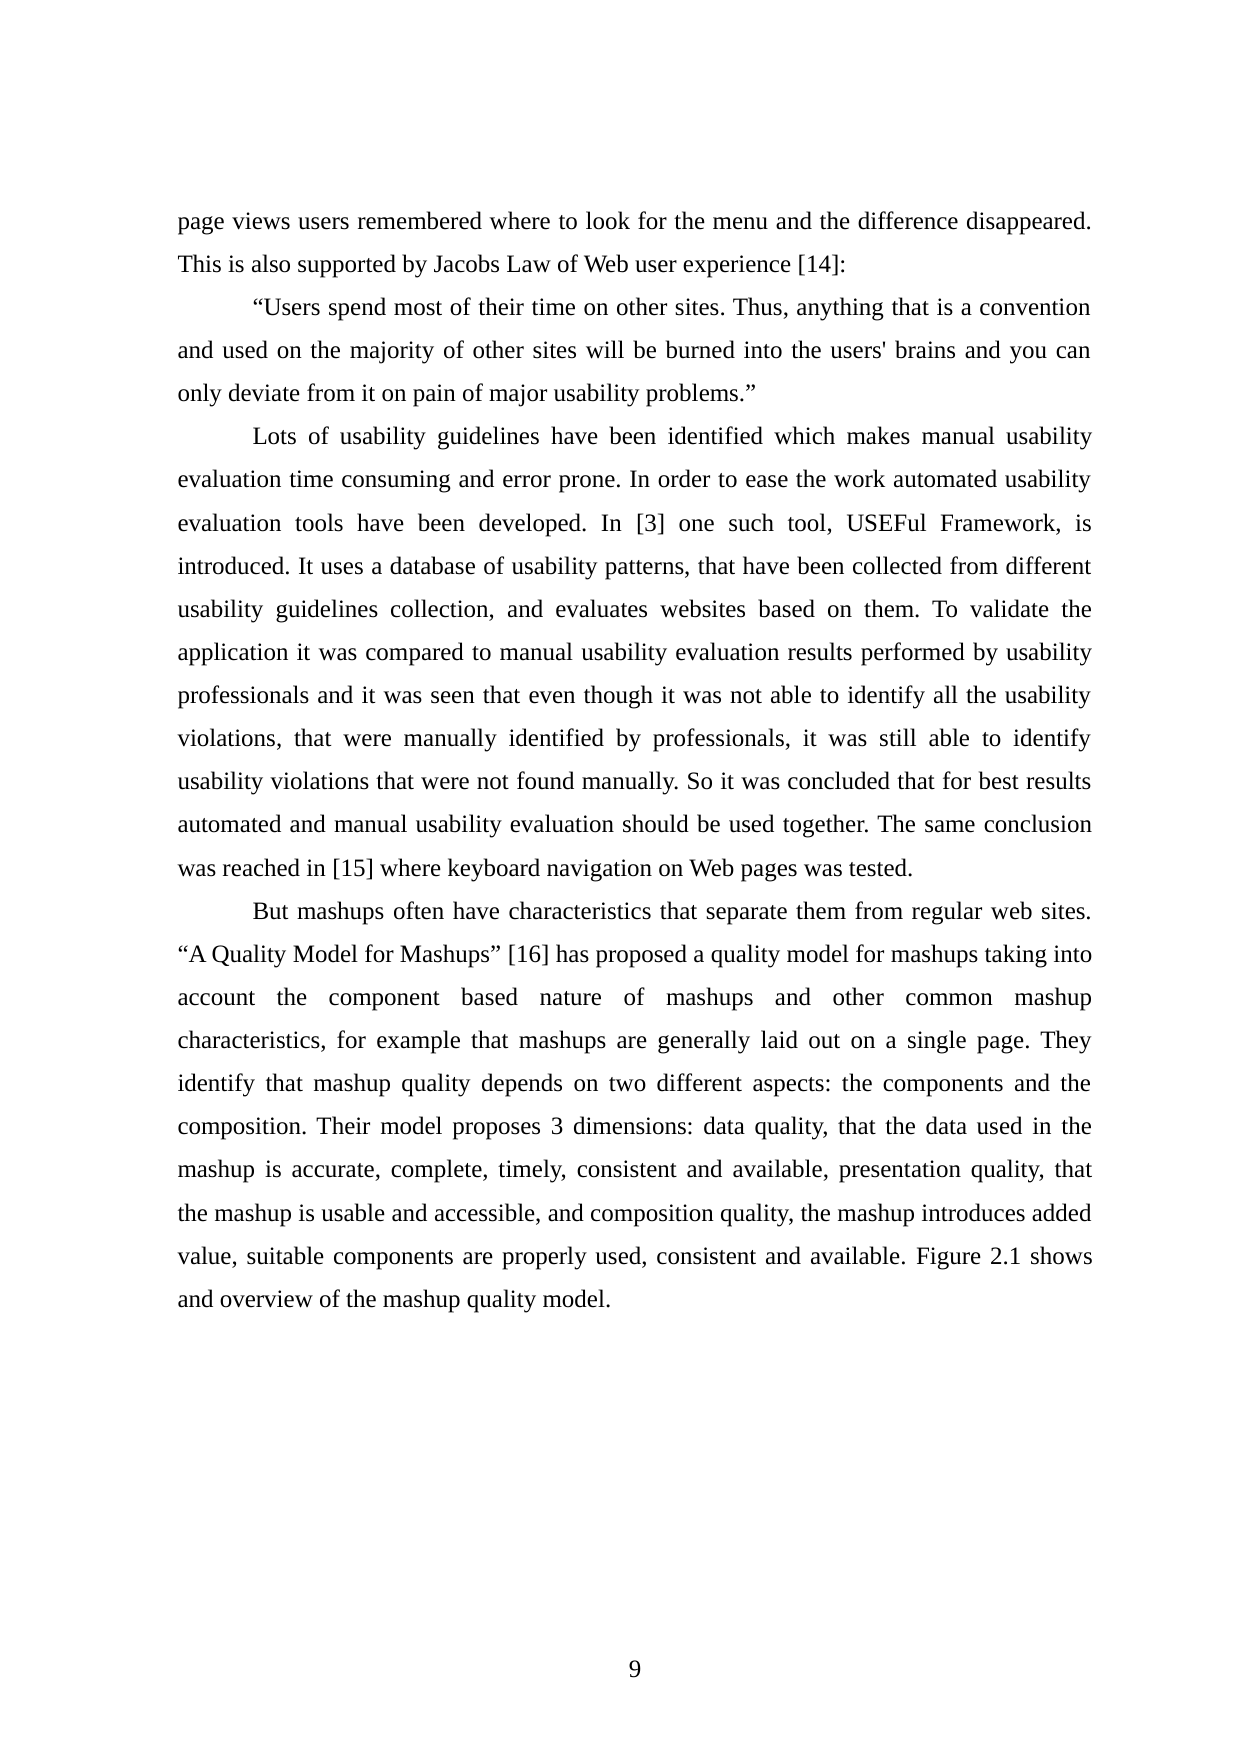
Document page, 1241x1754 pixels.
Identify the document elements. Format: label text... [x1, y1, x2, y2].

text But mashups often have characteristics that separate them from regular web sites. “A Quality Model for Mashups” [16] has proposed a quality model for mashups taking into account the component based nature of mashups and other common mashup characteristics, for example that mashups are generally laid out on a single page. They identify that mashup quality depends on two different aspects: the components and the composition. Their model proposes 3 dimensions: data quality, that the data used in the mashup is accurate, complete, timely, consistent and available, presentation quality, that the mashup is usable and accessible, and composition quality, the mashup introduces added value, suitable components are properly used, consistent and available. Figure 2.1 shows and overview of the mashup quality model. [177, 896, 1093, 1313]
text Lots of usability guidelines have been identified which makes manual usability evaluation time consuming and error prone. In order to ease the work automated usability evaluation tools have been developed. In [3] one such tool, USEFul Framework, is introduced. It uses a database of usability patterns, that have been collected from different usability guidelines collection, and evaluates websites based on them. To validate the application it was compared to manual usability evaluation results performed by usability professionals and it was seen that even though it was not able to identify all the usability violations, that were manually identified by professionals, it was still able to identify usability violations that were not found manually. So it was concluded that for best results automated and manual usability evaluation should be used together. The same conclusion was reached in [15] where keyboard navigation on Web pages was tested. [177, 421, 1093, 881]
text “Users spend most of their time on other sites. Thus, anything that is a convention and used on the majority of other sites will be burned into the users' brains and you can only deviate from it on pain of major usability problems.” [177, 292, 1093, 407]
text page views users remembered where to look for the menu and the difference disappeared. This is also supported by Jacobs Law of Web user experience [14]: [177, 206, 1093, 278]
